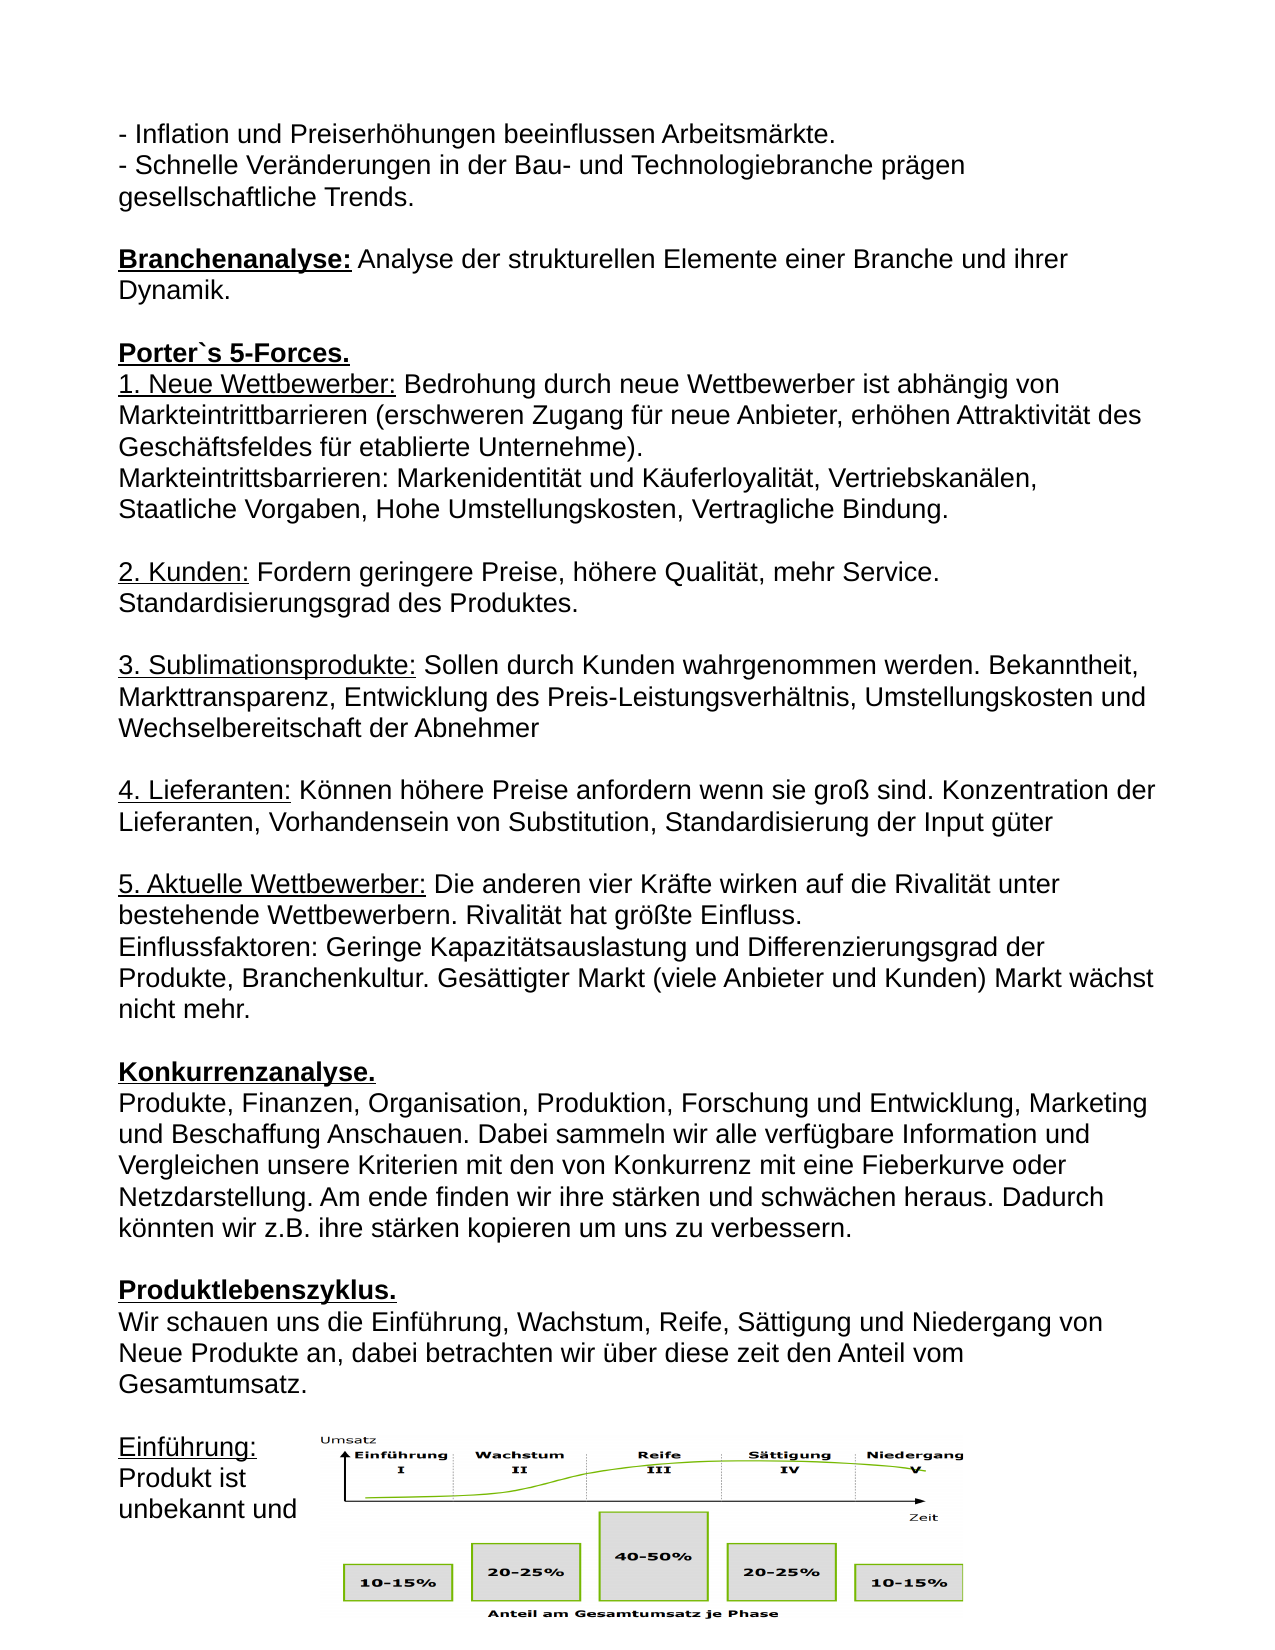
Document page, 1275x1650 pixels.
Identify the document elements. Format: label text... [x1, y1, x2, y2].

text Gesamtumsatz. Einführung: Produkt ist unbekannt und [118, 1368, 1157, 1524]
text 1. Neue Wettbewerber: Bedrohung durch neue Wettbewerber ist abhängig von Markteintrittbarrieren (erschweren Zugang für neue Anbieter, erhöhen Attraktivität des Geschäftsfeldes für etablierte Unternehme). [118, 368, 1157, 462]
text - Inflation und Preiserhöhungen beeinflussen Arbeitsmärkte. [118, 118, 1157, 149]
text 2. Kunden: Fordern geringere Preise, höhere Qualität, mehr Service. Standardisierungsgrad des Produktes. [118, 556, 1157, 618]
text Porter`s 5-Forces. [118, 337, 1157, 368]
text Produktlebenszyklus. [118, 1274, 1157, 1306]
text Wir schauen uns die Einführung, Wachstum, Reife, Sättigung und Niedergang von Neue Produkte an, dabei betrachten wir über diese zeit den Anteil vom [118, 1306, 1157, 1368]
text 4. Lieferanten: Können höhere Preise anfordern wenn sie groß sind. Konzentration der Lieferanten, Vorhandensein von Substitution, Standardisierung der Input güter [118, 774, 1157, 837]
text Einflussfaktoren: Geringe Kapazitätsauslastung und Differenzierungsgrad der Produkte, Branchenkultur. Gesättigter Markt (viele Anbieter und Kunden) Markt wächst nicht mehr. Konkurrenzanalyse. [118, 931, 1157, 1087]
text Produkte, Finanzen, Organisation, Produktion, Forschung und Entwicklung, Marketing und Beschaffung Anschauen. Dabei sammeln wir alle verfügbare Information und Vergleichen unsere Kriterien mit den von Konkurrenz mit eine Fieberkurve oder Netzdarstellung. Am ende finden wir ihre stärken und schwächen heraus. Dadurch könnten wir z.B. ihre stärken kopieren um uns zu verbessern. [118, 1087, 1157, 1243]
text 3. Sublimationsprodukte: Sollen durch Kunden wahrgenommen werden. Bekanntheit, Markttransparenz, Entwicklung des Preis-Leistungsverhältnis, Umstellungskosten und Wechselbereitschaft der Abnehmer [118, 649, 1157, 743]
picture [319, 1435, 964, 1619]
text - Schnelle Veränderungen in der Bau- und Technologiebranche prägen gesellschaftliche Trends. [118, 149, 1157, 212]
text Branchenanalyse: Analyse der strukturellen Elemente einer Branche und ihrer Dynamik. [118, 243, 1157, 306]
text Markteintrittsbarrieren: Markenidentität und Käuferloyalität, Vertriebskanälen, Staatliche Vorgaben, Hohe Umstellungskosten, Vertragliche Bindung. [118, 462, 1157, 524]
text 5. Aktuelle Wettbewerber: Die anderen vier Kräfte wirken auf die Rivalität unter bestehende Wettbewerbern. Rivalität hat größte Einfluss. [118, 868, 1157, 931]
